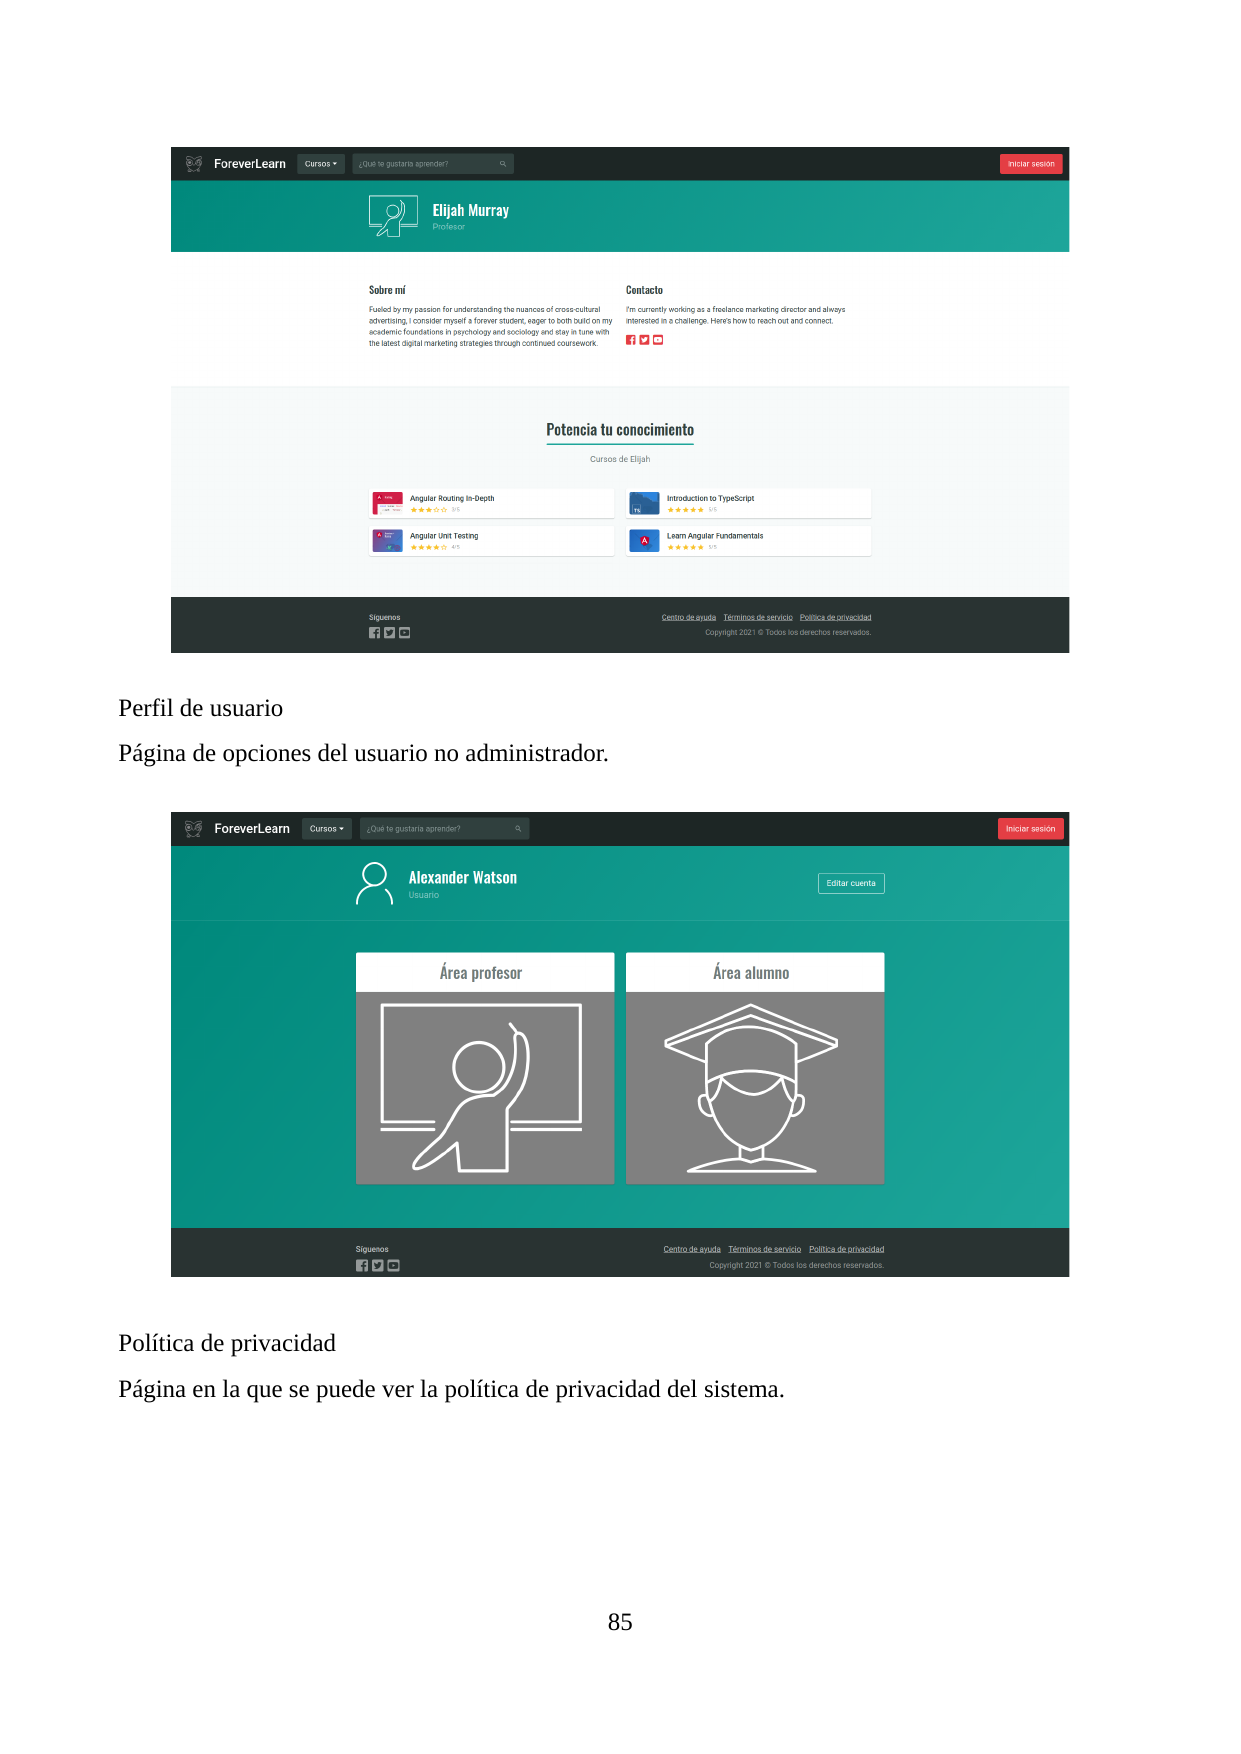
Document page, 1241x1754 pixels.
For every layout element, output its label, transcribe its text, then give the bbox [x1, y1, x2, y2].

text Perfil de usuario [118, 693, 1017, 721]
picture [171, 812, 1070, 1277]
picture [171, 147, 1070, 653]
text Página de opciones del usuario no administrador. [118, 738, 1017, 767]
text Política de privacidad [118, 1328, 1017, 1357]
text Página en la que se puede ver la política de privacidad del sistema. [118, 1374, 1017, 1403]
